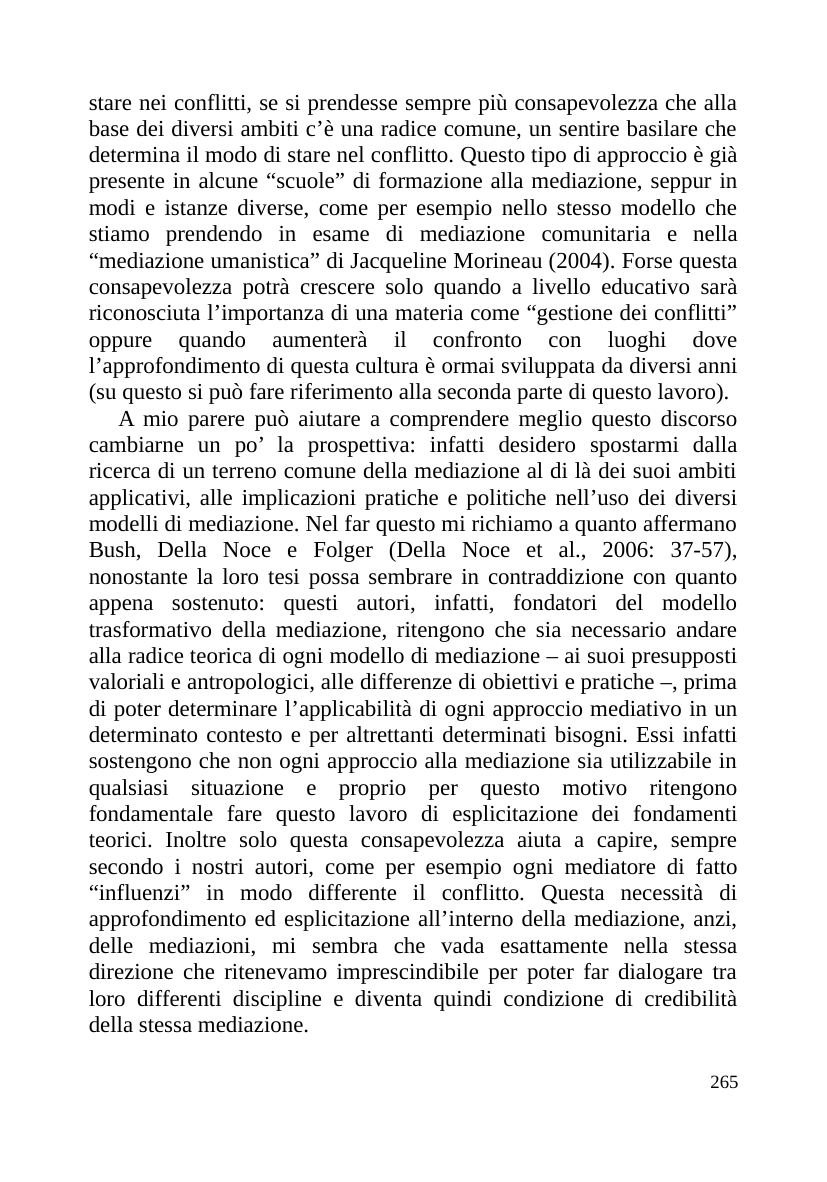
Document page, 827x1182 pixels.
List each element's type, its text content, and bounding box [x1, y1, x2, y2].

text A mio parere può aiutare a comprendere meglio questo discorso cambiarne un po’ la prospettiva: infatti desidero spostarmi dalla ricerca di un terreno comune della mediazione al di là dei suoi ambiti applicativi, alle implicazioni pratiche e politiche nell’uso dei diversi modelli di mediazione. Nel far questo mi richiamo a quanto affermano Bush, Della Noce e Folger (Della Noce et al., 2006: 37-57), nonostante la loro tesi possa sembrare in contraddizione con quanto appena sostenuto: questi autori, infatti, fondatori del modello trasformativo della mediazione, ritengono che sia necessario andare alla radice teorica di ogni modello di mediazione – ai suoi presupposti valoriali e antropologici, alle differenze di obiettivi e pratiche –, prima di poter determinare l’applicabilità di ogni approccio mediativo in un determinato contesto e per altrettanti determinati bisogni. Essi infatti sostengono che non ogni approccio alla mediazione sia utilizzabile in qualsiasi situazione e proprio per questo motivo ritengono fondamentale fare questo lavoro di esplicitazione dei fondamenti teorici. Inoltre solo questa consapevolezza aiuta a capire, sempre secondo i nostri autori, come per esempio ogni mediatore di fatto “influenzi” in modo differente il conflitto. Questa necessità di approfondimento ed esplicitazione all’interno della mediazione, anzi, delle mediazioni, mi sembra che vada esattamente nella stessa direzione che ritenevamo imprescindibile per poter far dialogare tra loro differenti discipline e diventa quindi condizione di credibilità della stessa mediazione. [88, 405, 738, 1037]
text stare nei conflitti, se si prendesse sempre più consapevolezza che alla base dei diversi ambiti c’è una radice comune, un sentire basilare che determina il modo di stare nel conflitto. Questo tipo di approccio è già presente in alcune “scuole” di formazione alla mediazione, seppur in modi e istanze diverse, come per esempio nello stesso modello che stiamo prendendo in esame di mediazione comunitaria e nella “mediazione umanistica” di Jacqueline Morineau (2004). Forse questa consapevolezza potrà crescere solo quando a livello educativo sarà riconosciuta l’importanza di una materia come “gestione dei conflitti” oppure quando aumenterà il confronto con luoghi dove l’approfondimento di questa cultura è ormai sviluppata da diversi anni (su questo si può fare riferimento alla seconda parte di questo lavoro). [88, 88, 738, 405]
